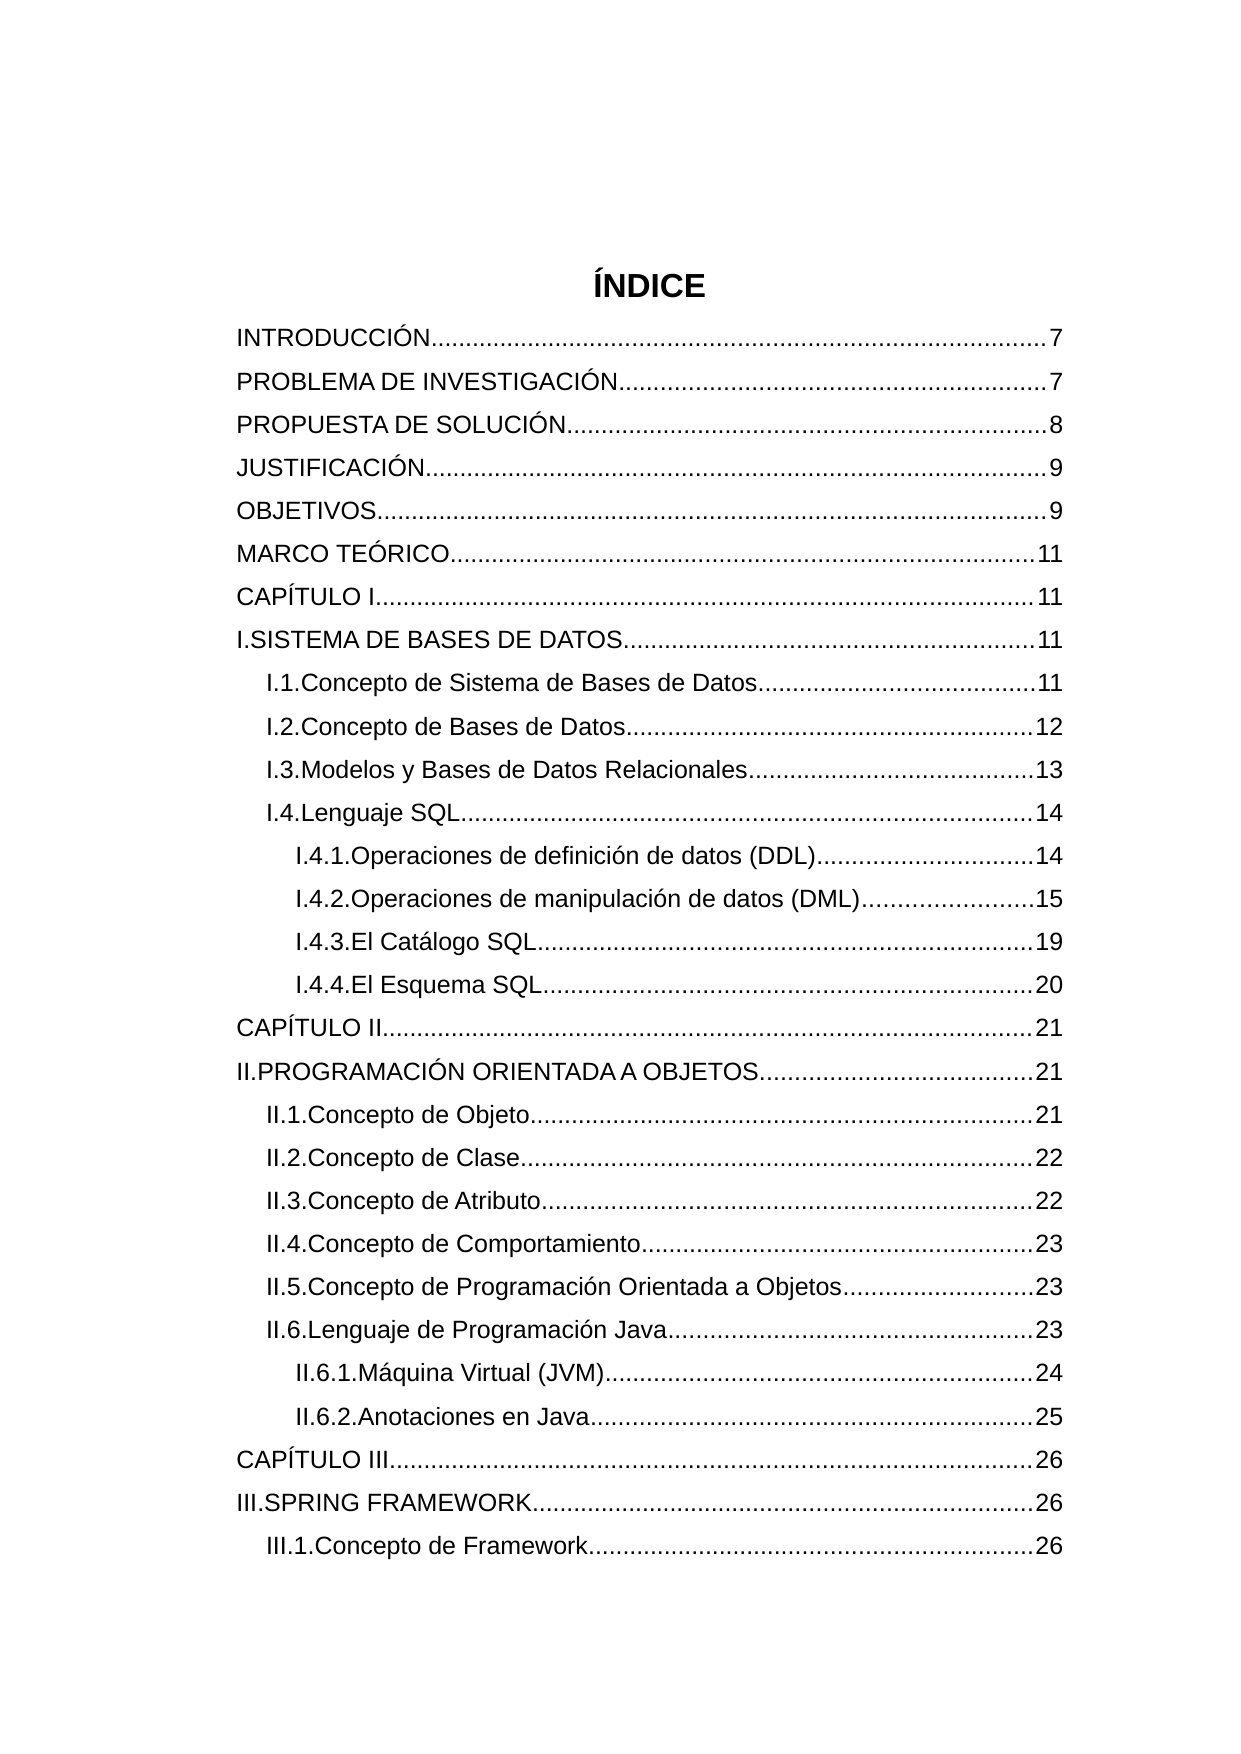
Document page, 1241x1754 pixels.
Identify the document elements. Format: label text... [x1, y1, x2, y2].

text II.PROGRAMACIÓN ORIENTADA A OBJETOS 21 [236, 1056, 1063, 1085]
text II.2.Concepto de Clase 22 [266, 1143, 1063, 1171]
text CAPÍTULO II 21 [236, 1013, 1063, 1042]
text III.1.Concepto de Framework 26 [266, 1531, 1063, 1559]
text I.4.Lenguaje SQL 14 [266, 798, 1063, 826]
text JUSTIFICACIÓN 9 [236, 453, 1063, 481]
text CAPÍTULO III 26 [236, 1444, 1063, 1473]
text II.6.Lenguaje de Programación Java 23 [266, 1315, 1063, 1344]
subtitle ÍNDICE [236, 266, 1063, 304]
text MARCO TEÓRICO 11 [236, 539, 1063, 568]
text I.1.Concepto de Sistema de Bases de Datos 11 [266, 668, 1063, 697]
text II.1.Concepto de Objeto 21 [266, 1099, 1063, 1128]
text I.4.3.El Catálogo SQL 19 [295, 927, 1063, 956]
text I.4.1.Operaciones de definición de datos (DDL) 14 [295, 841, 1063, 869]
text III.SPRING FRAMEWORK 26 [236, 1488, 1063, 1516]
text II.5.Concepto de Programación Orientada a Objetos 23 [266, 1272, 1063, 1301]
text I.4.4.El Esquema SQL 20 [295, 970, 1063, 999]
text I.2.Concepto de Bases de Datos 12 [266, 711, 1063, 740]
text II.6.2.Anotaciones en Java 25 [295, 1401, 1063, 1430]
text PROPUESTA DE SOLUCIÓN 8 [236, 409, 1063, 438]
text II.6.1.Máquina Virtual (JVM) 24 [295, 1358, 1063, 1387]
text I.4.2.Operaciones de manipulación de datos (DML) 15 [295, 884, 1063, 913]
text II.3.Concepto de Atributo 22 [266, 1186, 1063, 1214]
text II.4.Concepto de Comportamiento 23 [266, 1229, 1063, 1258]
text I.3.Modelos y Bases de Datos Relacionales 13 [266, 754, 1063, 783]
text I.SISTEMA DE BASES DE DATOS 11 [236, 625, 1063, 654]
text PROBLEMA DE INVESTIGACIÓN 7 [236, 366, 1063, 395]
text INTRODUCCIÓN 7 [236, 323, 1063, 352]
text OBJETIVOS 9 [236, 496, 1063, 524]
text CAPÍTULO I 11 [236, 582, 1063, 611]
